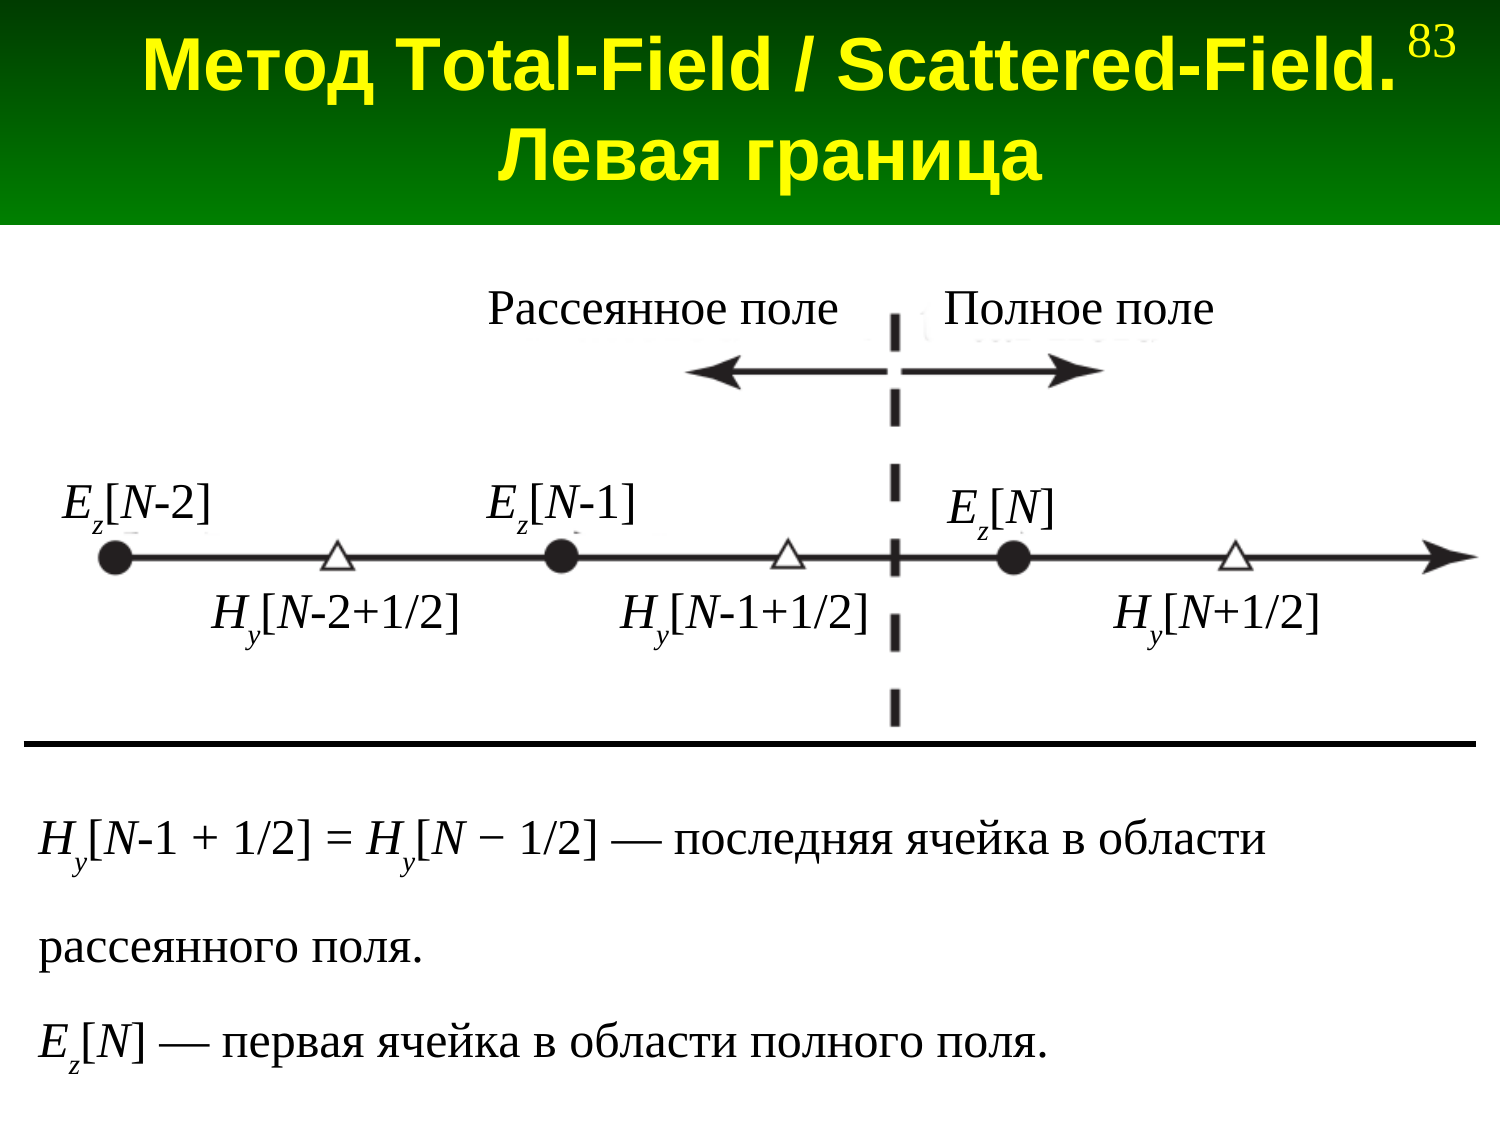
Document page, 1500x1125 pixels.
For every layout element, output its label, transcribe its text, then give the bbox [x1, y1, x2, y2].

text_box Hy[N-2+1/2] [196, 570, 481, 706]
text_box Hy[N-1 + 1/2] = Hy[N − 1/2] — последняя ячейка в области рассеянного поля. Ez[N] — первая ячейка в области полного поля. [23, 797, 1369, 1100]
picture [82, 263, 1500, 745]
text_box Hy[N-1+1/2] [605, 570, 893, 719]
text_box Ez[N] [932, 466, 1099, 558]
text_box Hy[N+1/2] [1098, 570, 1374, 706]
text_box Ez[N-1] [471, 460, 657, 608]
text_box Рассеянное поле [472, 267, 855, 343]
text_box Ez[N-2] [47, 460, 232, 608]
text_box Полное поле [928, 267, 1230, 343]
title Метод Total-Field / Scattered-Field. Левая граница [100, 7, 1441, 204]
